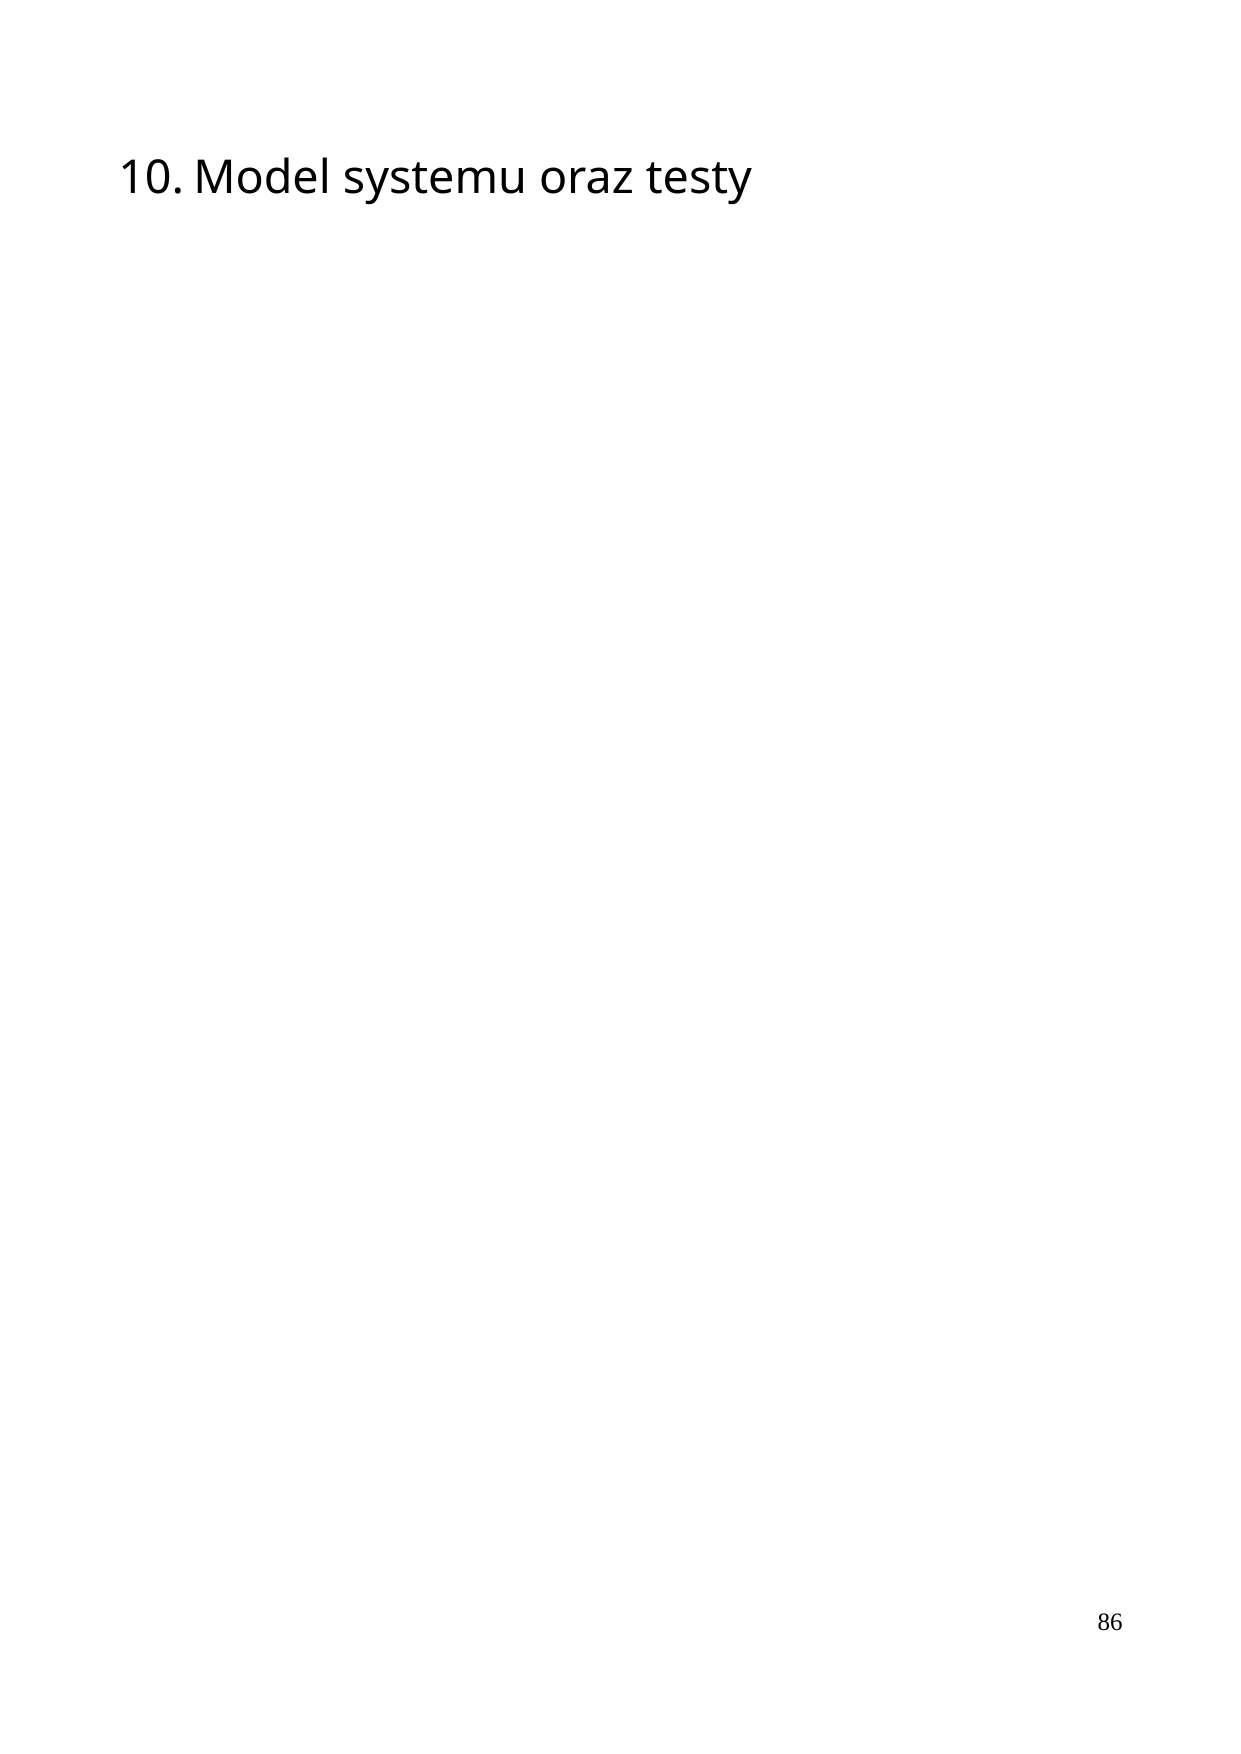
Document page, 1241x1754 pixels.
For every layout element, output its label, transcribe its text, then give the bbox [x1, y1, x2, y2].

subtitle Model systemu oraz testy [118, 143, 1122, 207]
